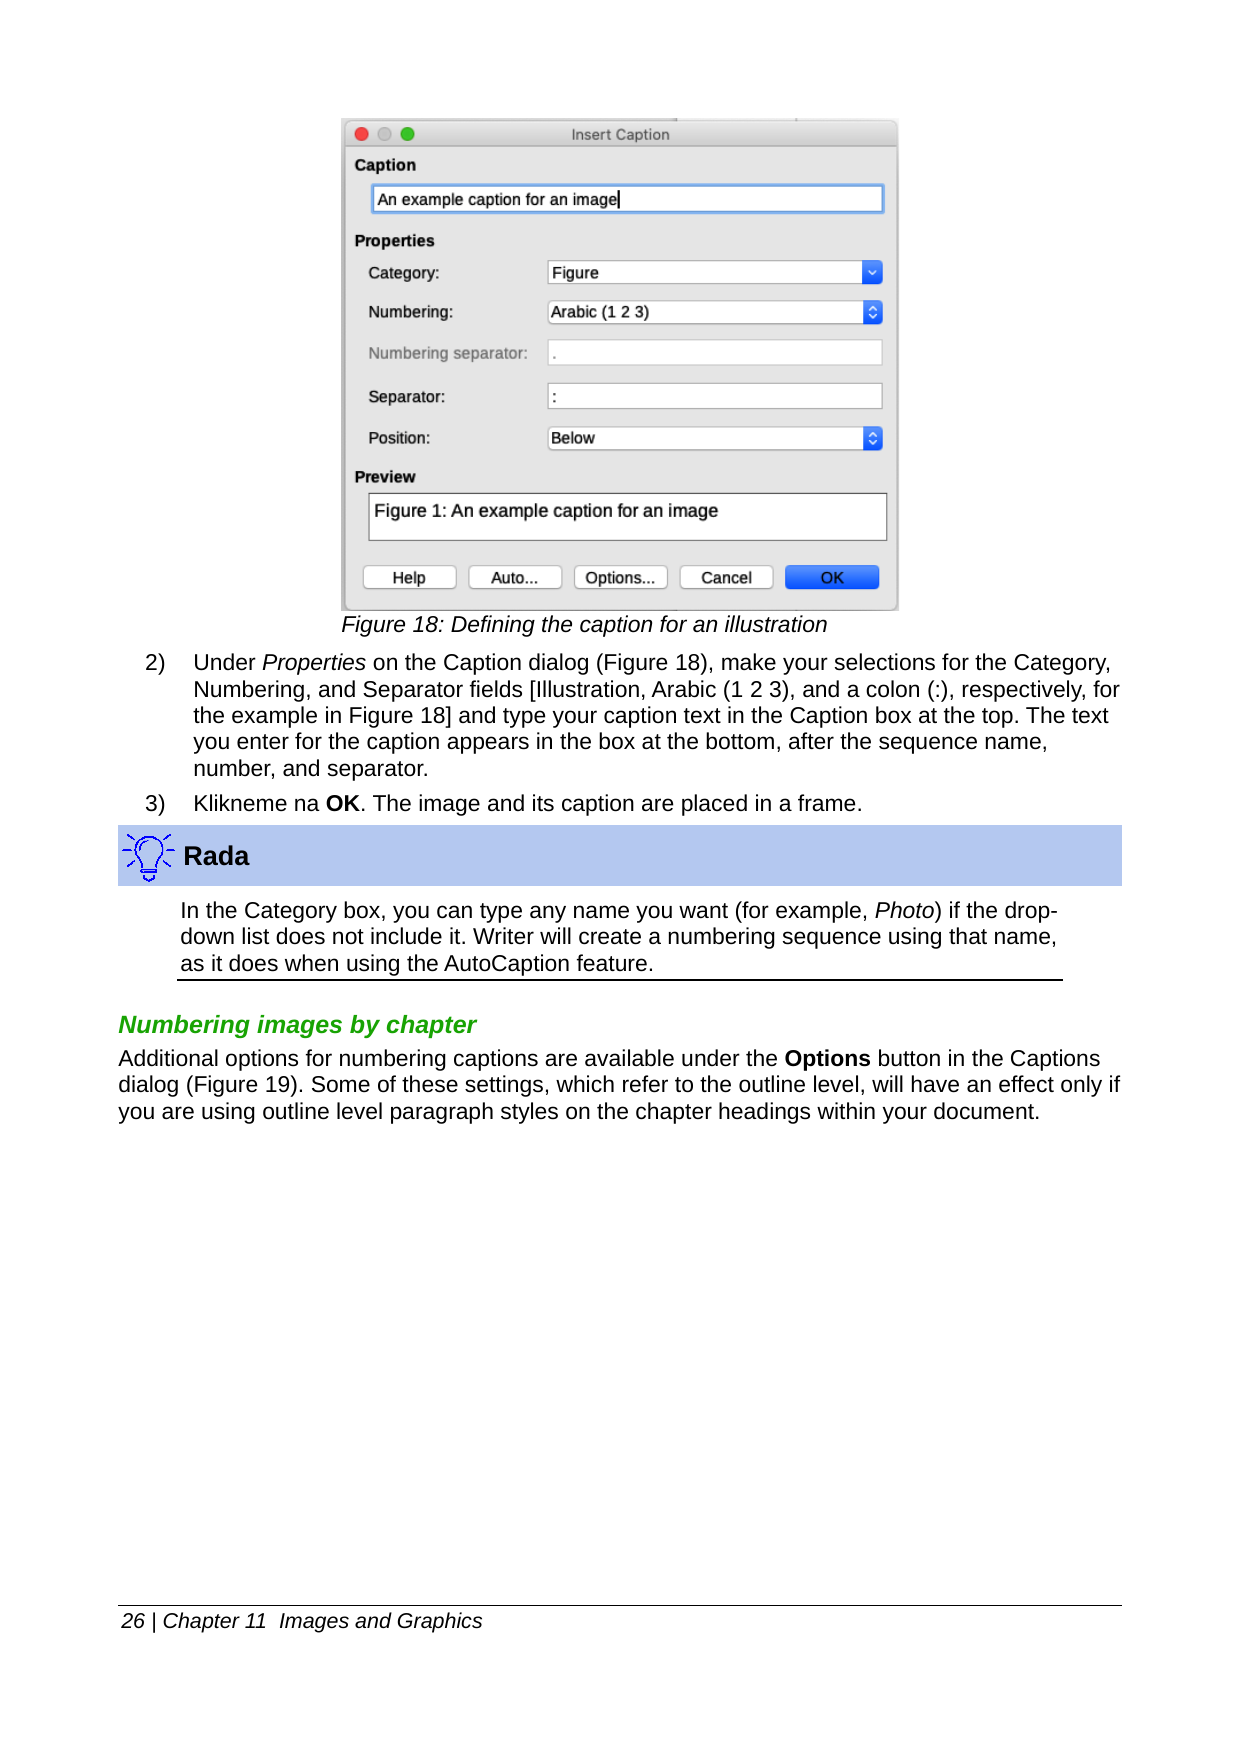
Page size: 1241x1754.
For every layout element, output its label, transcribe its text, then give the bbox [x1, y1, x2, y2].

subtitle Rada [118, 825, 1122, 886]
list Under Properties on the Caption dialog (Figure 18), make your selections for the Category, Numbering, and Separator fields [Illustration, Arabic (1 2 3), and a colon (:), respectively, for the example in Figure 18] and type your caption text in the Caption box at the top. The text you enter for the caption appears in the box at the bottom, after the sequence name, number, and separator. [165, 649, 1122, 781]
picture [119, 826, 179, 886]
text Figure 18: Defining the caption for an illustration [341, 611, 899, 637]
text Additional options for numbering captions are available under the Options button in the Captions dialog (Figure 19). Some of these settings, which refer to the outline level, will have an effect only if you are using outline level paragraph styles on the chapter headings within your document. [118, 1045, 1122, 1124]
text In the Category box, you can type any name you want (for example, Photo) if the drop-down list does not include it. Writer will create a numbering sequence using that name, as it does when using the AutoCaption feature. [177, 894, 1063, 979]
list Klikneme na OK. The image and its caption are placed in a frame. [165, 790, 1122, 816]
subtitle Numbering images by chapter [118, 1010, 1122, 1039]
picture [341, 118, 900, 611]
